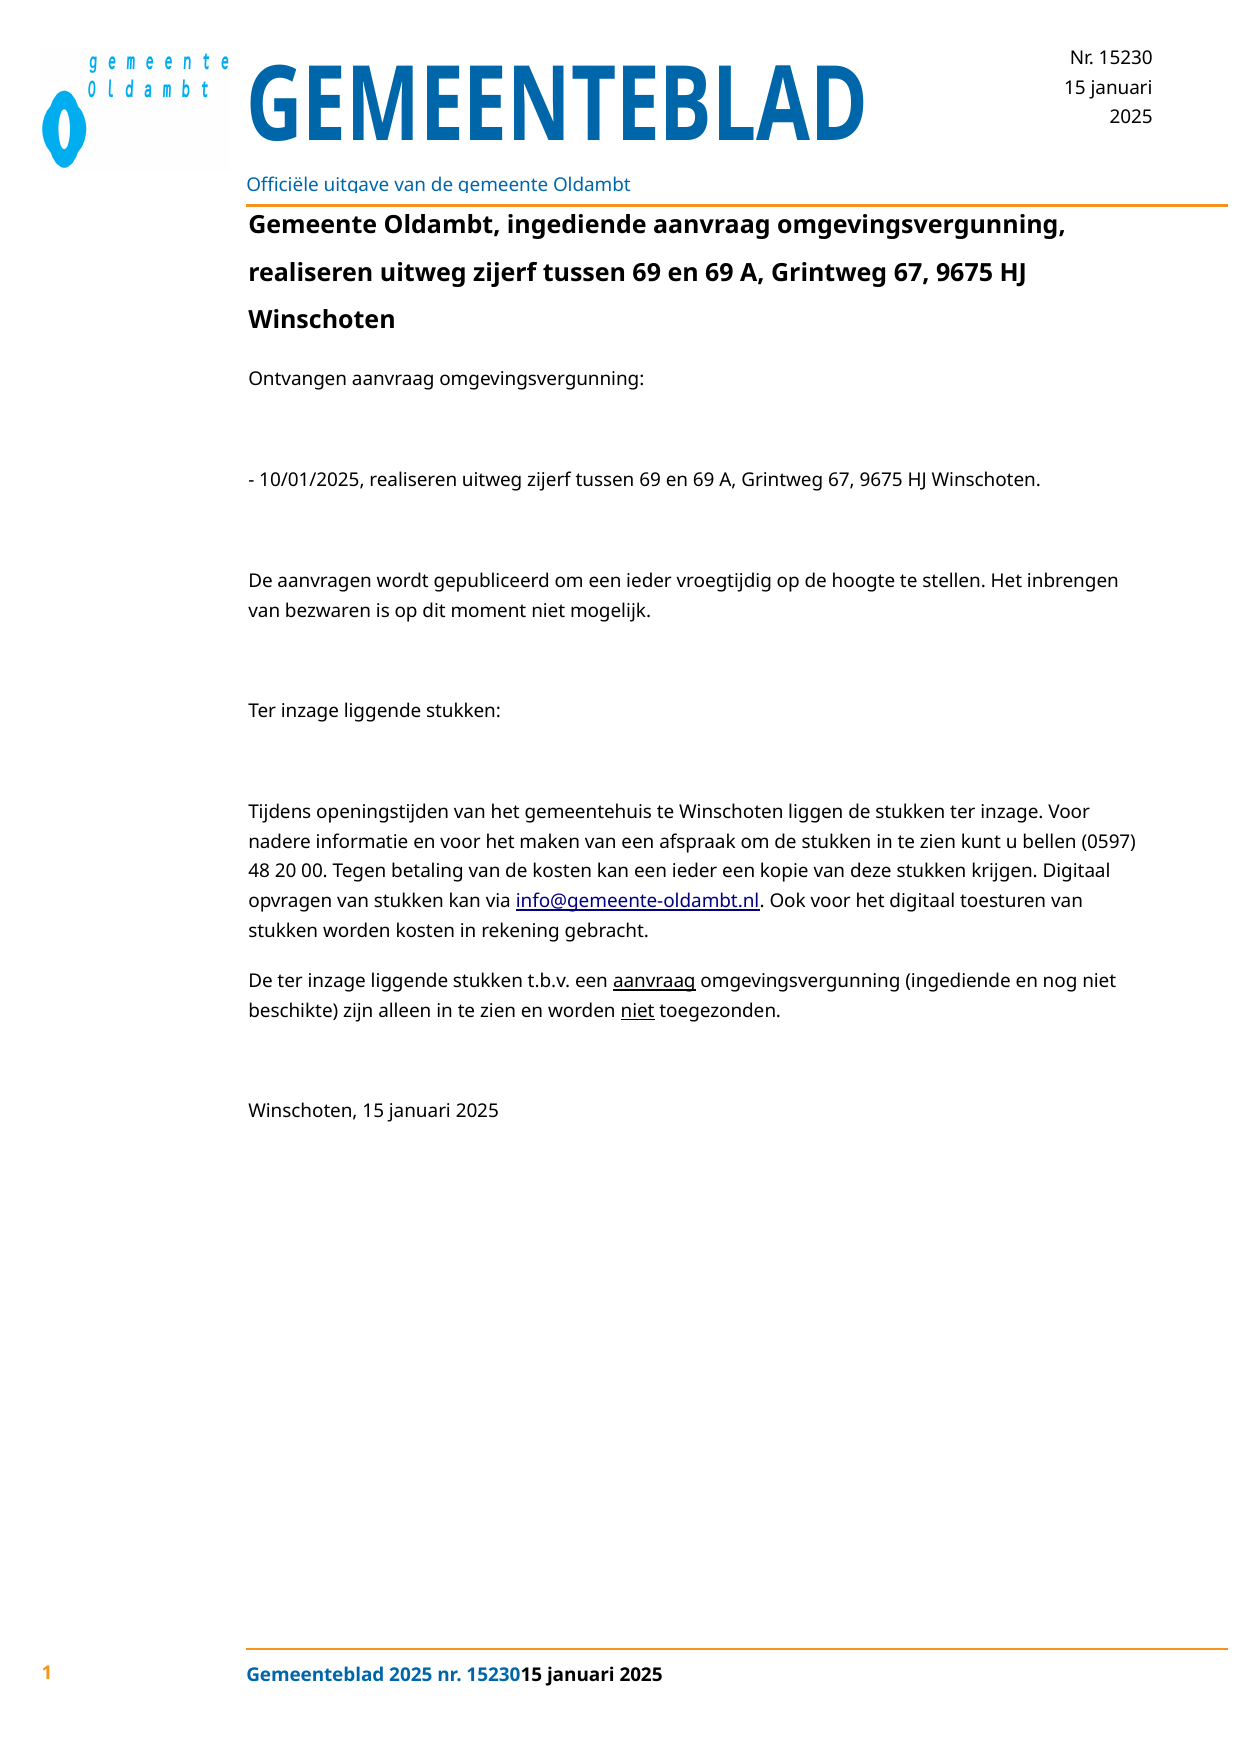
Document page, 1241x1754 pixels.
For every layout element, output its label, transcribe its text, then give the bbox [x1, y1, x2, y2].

text Ontvangen aanvraag omgevingsvergunning: [248, 366, 1152, 391]
text Ter inzage liggende stukken: [248, 698, 1152, 723]
text Winschoten, 15 januari 2025 [248, 1098, 1152, 1123]
text - 10/01/2025, realiseren uitweg zijerf tussen 69 en 69 A, Grintweg 67, 9675 HJ Winschoten. [248, 466, 1152, 492]
text Gemeente Oldambt, ingediende aanvraag omgevingsvergunning, realiseren uitweg zijerf tussen 69 en 69 A, Grintweg 67, 9675 HJ Winschoten [248, 207, 1152, 336]
text De aanvragen wordt gepubliceerd om een ieder vroegtijdig op de hoogte te stellen. Het inbrengen van bezwaren is op dit moment niet mogelijk. [248, 567, 1152, 622]
picture [41, 47, 231, 172]
text De ter inzage liggende stukken t.b.v. een aanvraag omgevingsvergunning (ingediende en nog niet beschikte) zijn alleen in te zien en worden niet toegezonden. [248, 967, 1152, 1022]
text Tijdens openingstijden van het gemeentehuis te Winschoten liggen de stukken ter inzage. Voor nadere informatie en voor het maken van een afspraak om de stukken in te zien kunt u bellen (0597) 48 20 00. Tegen betaling van de kosten kan een ieder een kopie van deze stukken krijgen. Digitaal opvragen van stukken kan via info@gemeente-oldambt.nl. Ook voor het digitaal toesturen van stukken worden kosten in rekening gebracht. [248, 798, 1152, 942]
